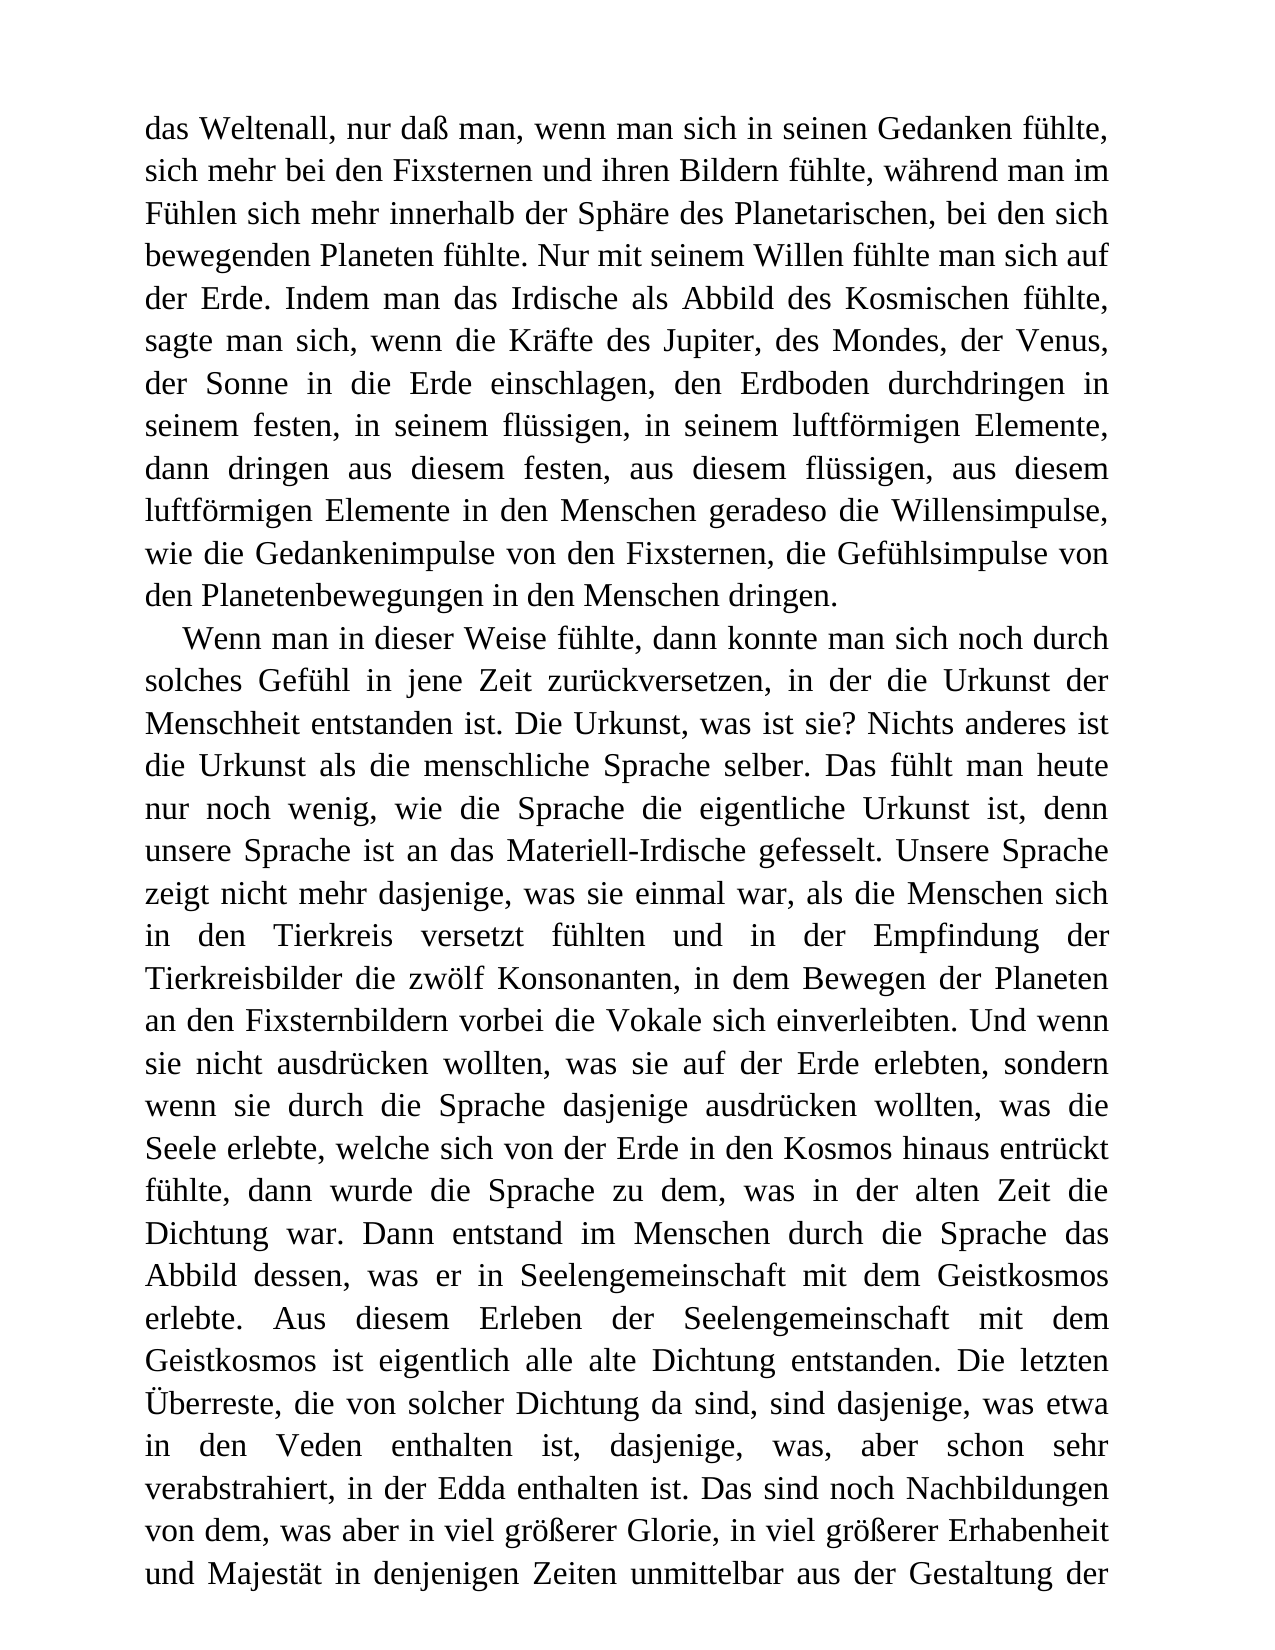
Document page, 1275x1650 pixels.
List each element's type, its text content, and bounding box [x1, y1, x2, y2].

text das Weltenall, nur daß man, wenn man sich in seinen Gedanken fühlte, sich mehr bei den Fixsternen und ihren Bildern fühlte, während man im Fühlen sich mehr innerhalb der Sphäre des Planetarischen, bei den sich bewegenden Planeten fühlte. Nur mit seinem Willen fühlte man sich auf der Erde. Indem man das Irdische als Abbild des Kosmischen fühlte, sagte man sich, wenn die Kräfte des Jupiter, des Mondes, der Venus, der Sonne in die Erde einschlagen, den Erdboden durchdringen in seinem festen, in seinem flüssigen, in seinem luftförmigen Elemente, dann dringen aus diesem festen, aus diesem flüssigen, aus diesem luftförmigen Elemente in den Menschen geradeso die Willensimpulse, wie die Gedankenimpulse von den Fixsternen, die Gefühlsimpulse von den Planetenbewegungen in den Menschen dringen. [144, 108, 1110, 614]
text Wenn man in dieser Weise fühlte, dann konnte man sich noch durch solches Gefühl in jene Zeit zurückversetzen, in der die Urkunst der Menschheit entstanden ist. Die Urkunst, was ist sie? Nichts anderes ist die Urkunst als die menschliche Sprache selber. Das fühlt man heute nur noch wenig, wie die Sprache die eigentliche Urkunst ist, denn unsere Sprache ist an das Materiell-Irdische gefesselt. Unsere Sprache zeigt nicht mehr dasjenige, was sie einmal war, als die Menschen sich in den Tierkreis versetzt fühlten und in der Empfindung der Tierkreisbilder die zwölf Konsonanten, in dem Bewegen der Planeten an den Fixsternbildern vorbei die Vokale sich einverleibten. Und wenn sie nicht ausdrücken wollten, was sie auf der Erde erlebten, sondern wenn sie durch die Sprache dasjenige ausdrücken wollten, was die Seele erlebte, welche sich von der Erde in den Kosmos hinaus entrückt fühlte, dann wurde die Sprache zu dem, was in der alten Zeit die Dichtung war. Dann entstand im Menschen durch die Sprache das Abbild dessen, was er in Seelengemeinschaft mit dem Geistkosmos erlebte. Aus diesem Erleben der Seelengemeinschaft mit dem Geistkosmos ist eigentlich alle alte Dichtung entstanden. Die letzten Überreste, die von solcher Dichtung da sind, sind dasjenige, was etwa in den Veden enthalten ist, dasjenige, was, aber schon sehr verabstrahiert, in der Edda enthalten ist. Das sind noch Nachbildungen von dem, was aber in viel größerer Glorie, in viel größerer Erhabenheit und Majestät in denjenigen Zeiten unmittelbar aus der Gestaltung der [144, 618, 1110, 1591]
